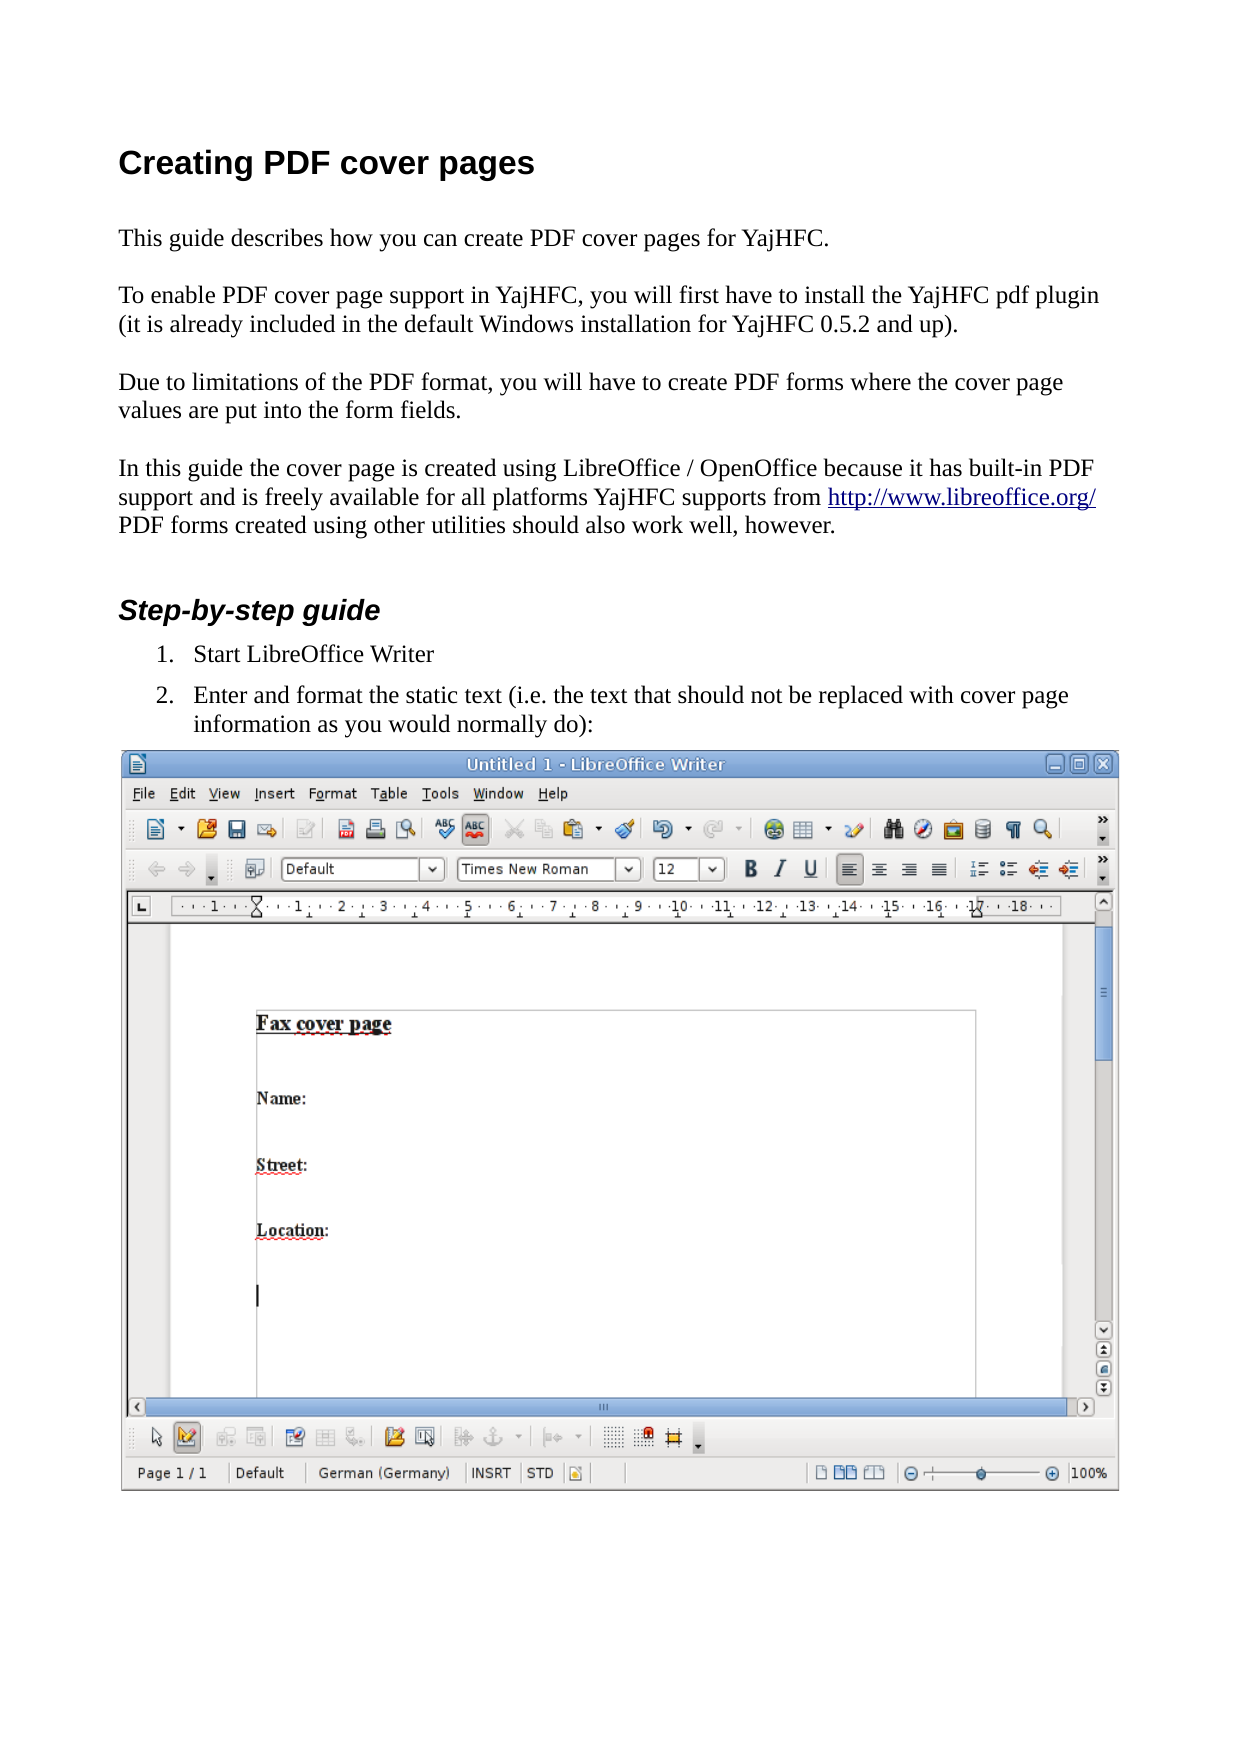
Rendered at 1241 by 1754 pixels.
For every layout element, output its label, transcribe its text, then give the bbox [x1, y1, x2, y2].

text PDF forms created using other utilities should also work well, however. [118, 511, 1122, 539]
text In this guide the cover page is created using LibreOffice / OpenOffice because it has built-in PDF support and is freely available for all platforms YajHFC supports from http://www.libreoffice.org/ [118, 453, 1122, 511]
text To enable PDF cover page support in YajHFC, you will first have to install the YajHFC pdf plugin (it is already included in the default Windows installation for YajHFC 0.5.2 and up). [118, 281, 1122, 338]
text Due to limitations of the PDF format, you will have to create PDF forms where the cover page values are put into the form fields. [118, 367, 1122, 424]
text This guide describes how you can create PDF cover pages for YajHFC. [118, 223, 1122, 252]
list Start LibreOffice Writer [156, 639, 1122, 668]
list Enter and format the static text (i.e. the text that should not be replaced with cover page information as you would normally do): [156, 680, 1122, 738]
picture [121, 750, 1120, 1491]
subtitle Creating PDF cover pages [118, 143, 1122, 182]
subtitle Step-by-step guide [118, 593, 1122, 627]
